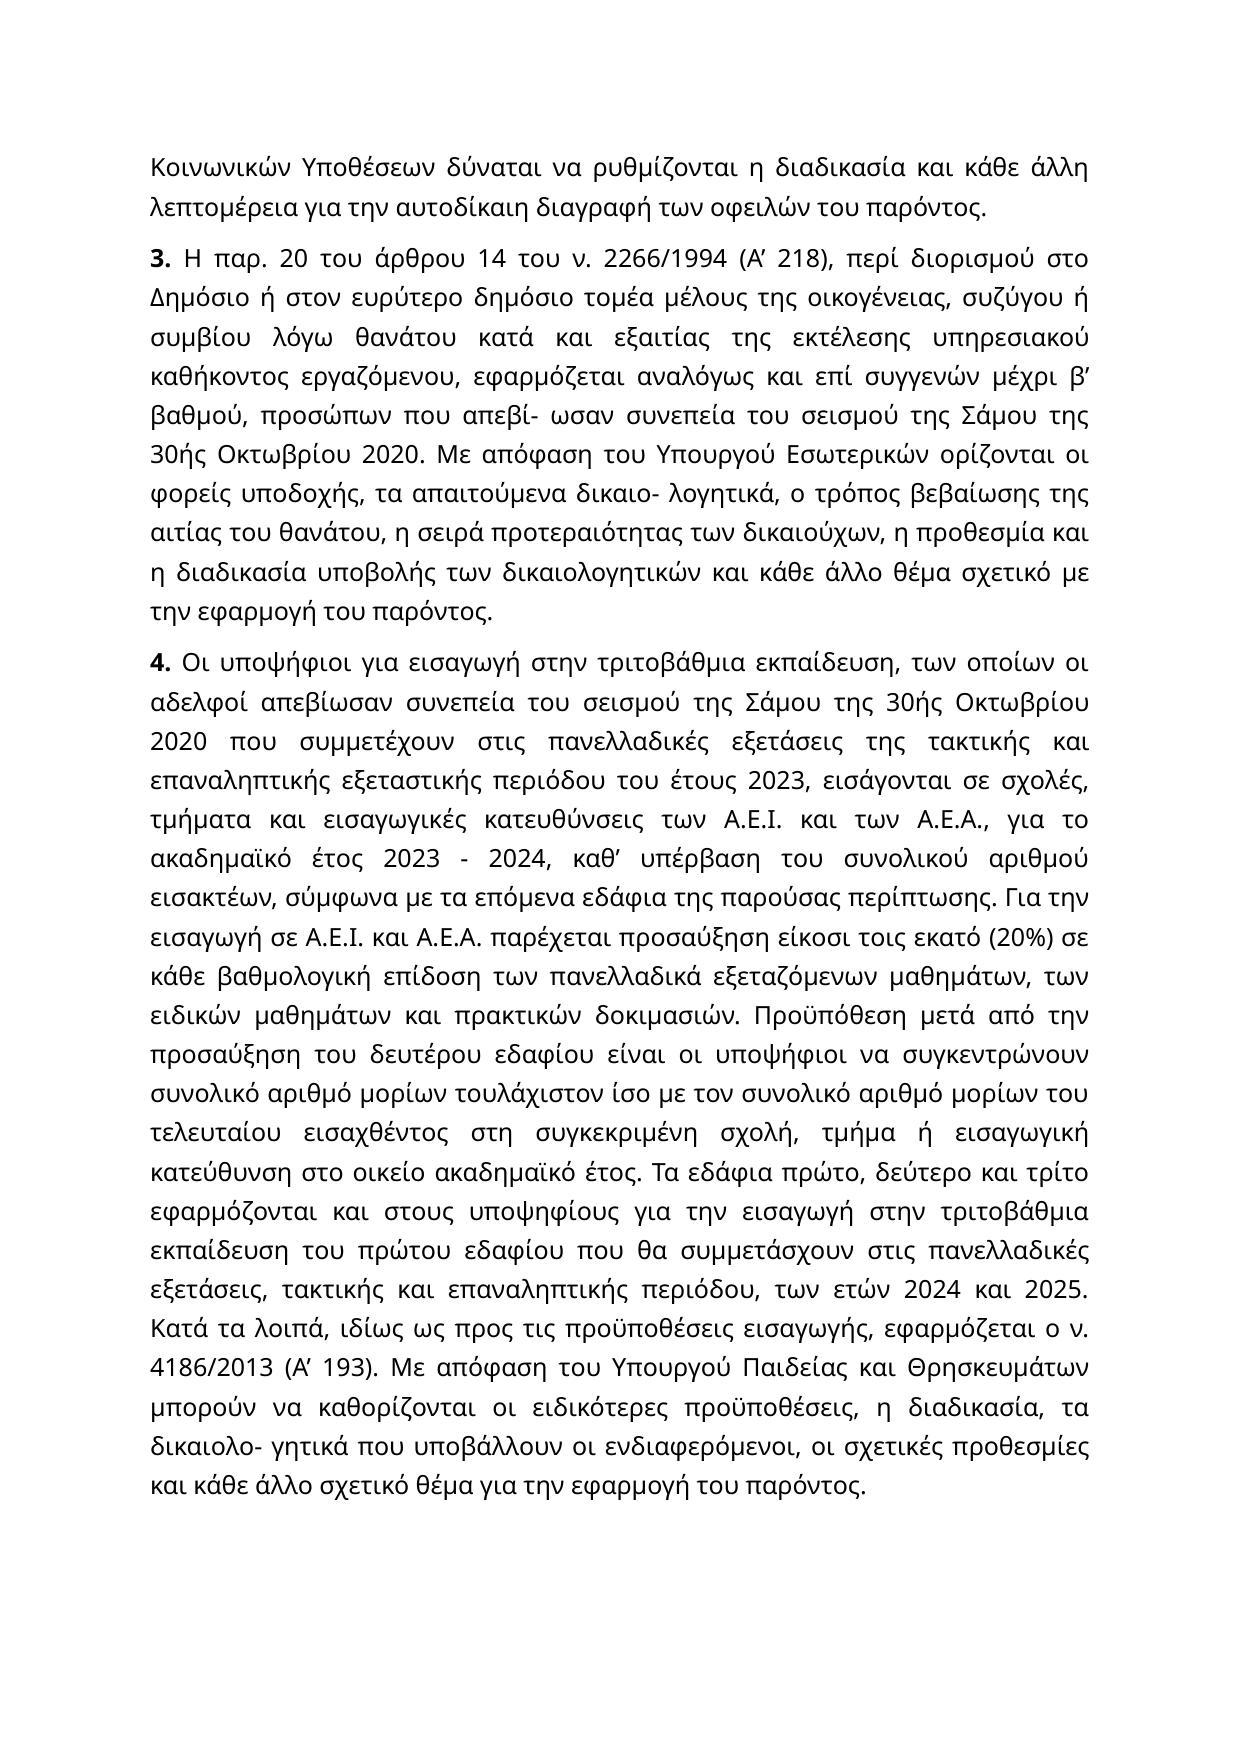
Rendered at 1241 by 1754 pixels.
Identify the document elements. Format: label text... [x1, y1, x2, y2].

text Κοινωνικών Υποθέσεων δύναται να ρυθμίζονται η διαδικασία και κάθε άλλη λεπτομέρεια για την αυτοδίκαιη διαγραφή των οφειλών του παρόντος. [150, 150, 1090, 223]
text 4. Οι υποψήφιοι για εισαγωγή στην τριτοβάθμια εκπαίδευση, των οποίων οι αδελφοί απεβίωσαν συνεπεία του σεισμού της Σάμου της 30ής Οκτωβρίου 2020 που συμμετέχουν στις πανελλαδικές εξετάσεις της τακτικής και επαναληπτικής εξεταστικής περιόδου του έτους 2023, εισάγονται σε σχολές, τμήματα και εισαγωγικές κατευθύνσεις των Α.Ε.Ι. και των Α.Ε.Α., για το ακαδημαϊκό έτος 2023 - 2024, καθ’ υπέρβαση του συνολικού αριθμού εισακτέων, σύμφωνα με τα επόμενα εδάφια της παρούσας περίπτωσης. Για την εισαγωγή σε Α.Ε.Ι. και Α.Ε.Α. παρέχεται προσαύξηση είκοσι τοις εκατό (20%) σε κάθε βαθμολογική επίδοση των πανελλαδικά εξεταζόμενων μαθημάτων, των ειδικών μαθημάτων και πρακτικών δοκιμασιών. Προϋπόθεση μετά από την προσαύξηση του δευτέρου εδαφίου είναι οι υποψήφιοι να συγκεντρώνουν συνολικό αριθμό μορίων τουλάχιστον ίσο με τον συνολικό αριθμό μορίων του τελευταίου εισαχθέντος στη συγκεκριμένη σχολή, τμήμα ή εισαγωγική κατεύθυνση στο οικείο ακαδημαϊκό έτος. Τα εδάφια πρώτο, δεύτερο και τρίτο εφαρμόζονται και στους υποψηφίους για την εισαγωγή στην τριτοβάθμια εκπαίδευση του πρώτου εδαφίου που θα συμμετάσχουν στις πανελλαδικές εξετάσεις, τακτικής και επαναληπτικής περιόδου, των ετών 2024 και 2025. Κατά τα λοιπά, ιδίως ως προς τις προϋποθέσεις εισαγωγής, εφαρμόζεται ο ν. 4186/2013 (Α’ 193). Με απόφαση του Υπουργού Παιδείας και Θρησκευμάτων μπορούν να καθορίζονται οι ειδικότερες προϋποθέσεις, η διαδικασία, τα δικαιολο- γητικά που υποβάλλουν οι ενδιαφερόμενοι, οι σχετικές προθεσμίες και κάθε άλλο σχετικό θέμα για την εφαρμογή του παρόντος. [150, 645, 1090, 1502]
text 3. Η παρ. 20 του άρθρου 14 του ν. 2266/1994 (Α’ 218), περί διορισμού στο Δημόσιο ή στον ευρύτερο δημόσιο τομέα μέλους της οικογένειας, συζύγου ή συμβίου λόγω θανάτου κατά και εξαιτίας της εκτέλεσης υπηρεσιακού καθήκοντος εργαζόμενου, εφαρμόζεται αναλόγως και επί συγγενών μέχρι β’ βαθμού, προσώπων που απεβί- ωσαν συνεπεία του σεισμού της Σάμου της 30ής Οκτωβρίου 2020. Με απόφαση του Υπουργού Εσωτερικών ορίζονται οι φορείς υποδοχής, τα απαιτούμενα δικαιο- λογητικά, ο τρόπος βεβαίωσης της αιτίας του θανάτου, η σειρά προτεραιότητας των δικαιούχων, η προθεσμία και η διαδικασία υποβολής των δικαιολογητικών και κάθε άλλο θέμα σχετικό με την εφαρμογή του παρόντος. [150, 241, 1090, 627]
